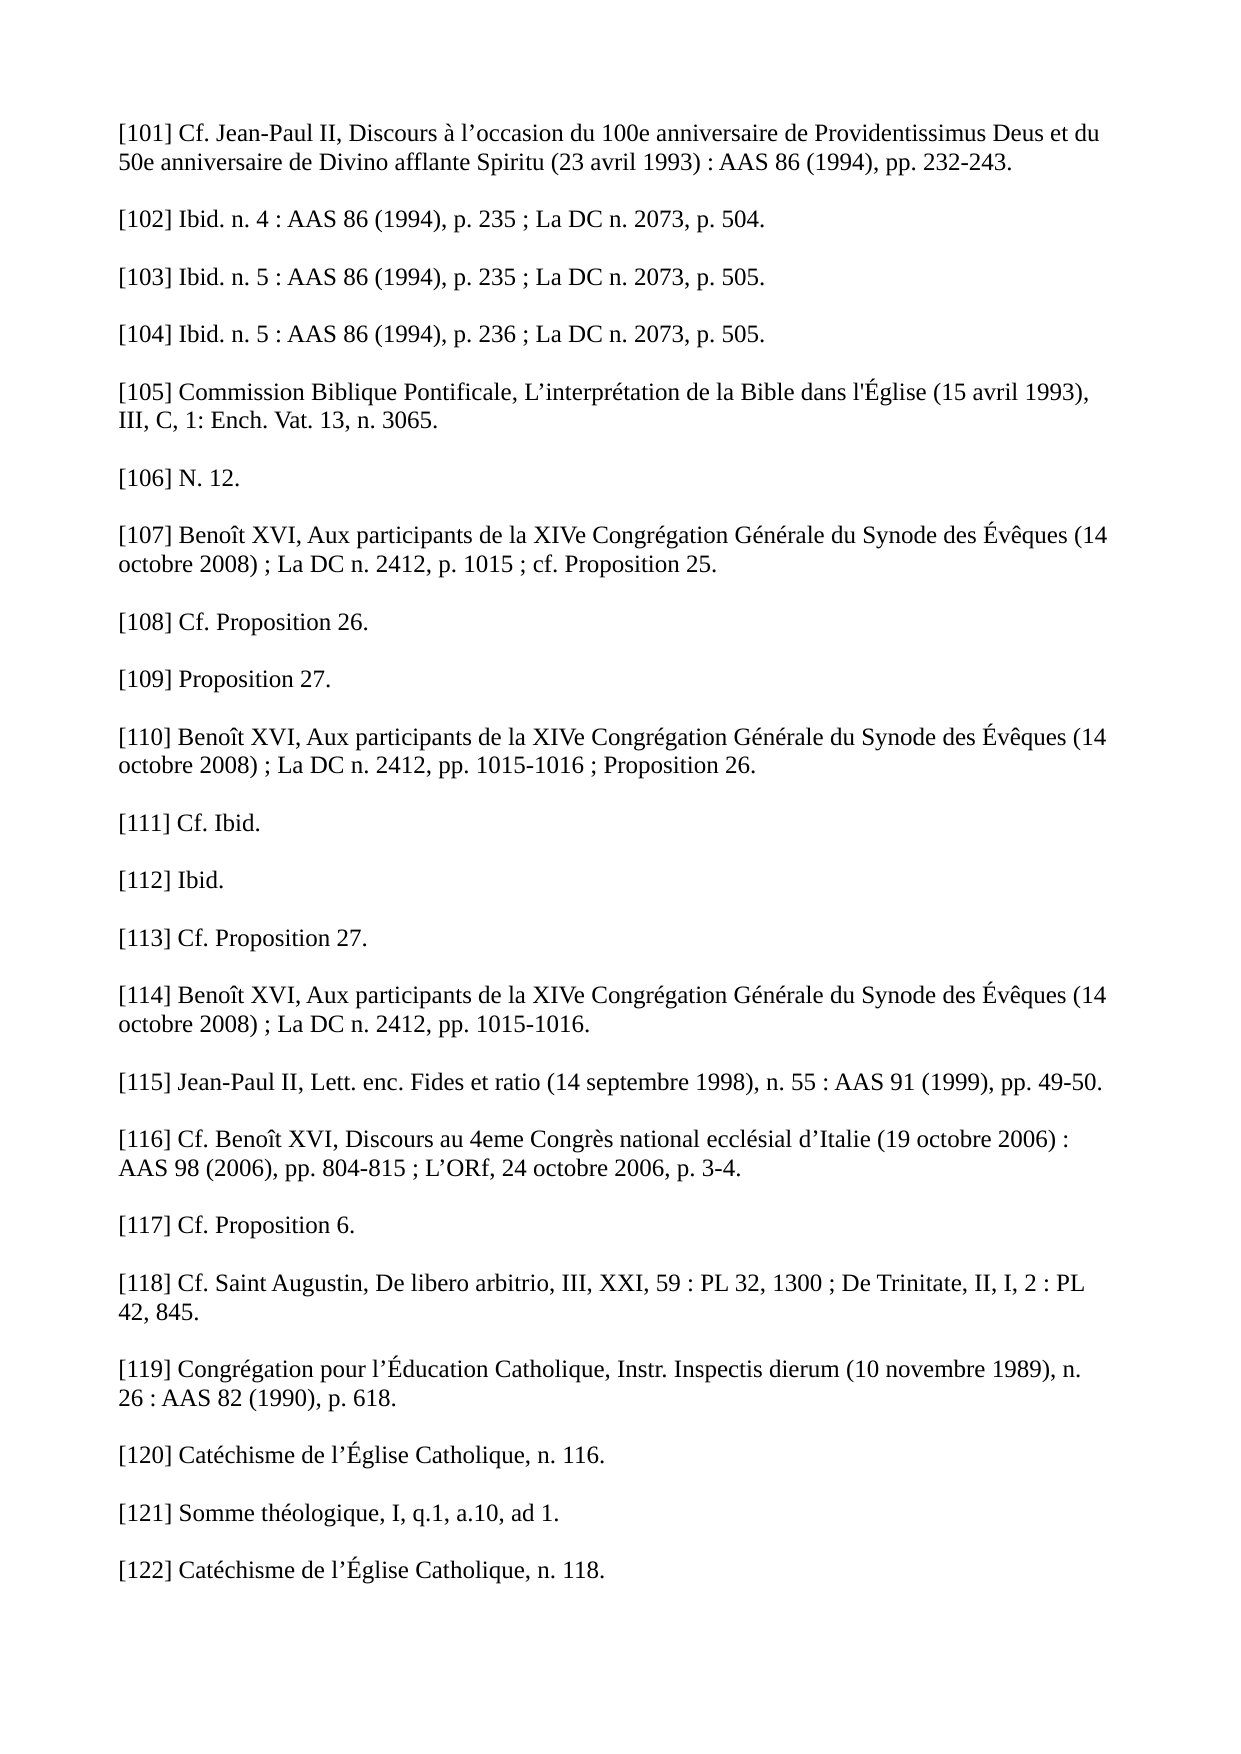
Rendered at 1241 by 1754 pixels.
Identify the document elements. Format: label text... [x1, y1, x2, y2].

text [114] Benoît XVI, Aux participants de la XIVe Congrégation Générale du Synode des Évêques (14 octobre 2008) ; La DC n. 2412, pp. 1015-1016. [118, 981, 1122, 1038]
text [120] Catéchisme de l’Église Catholique, n. 116. [118, 1441, 1122, 1469]
text [116] Cf. Benoît XVI, Discours au 4eme Congrès national ecclésial d’Italie (19 octobre 2006) : AAS 98 (2006), pp. 804-815 ; L’ORf, 24 octobre 2006, p. 3-4. [118, 1124, 1122, 1182]
text [112] Ibid. [118, 866, 1122, 894]
text [101] Cf. Jean-Paul II, Discours à l’occasion du 100e anniversaire de Providentissimus Deus et du 50e anniversaire de Divino afflante Spiritu (23 avril 1993) : AAS 86 (1994), pp. 232-243. [118, 118, 1122, 176]
text [113] Cf. Proposition 27. [118, 923, 1122, 952]
text [115] Jean-Paul II, Lett. enc. Fides et ratio (14 septembre 1998), n. 55 : AAS 91 (1999), pp. 49-50. [118, 1067, 1122, 1096]
text [108] Cf. Proposition 26. [118, 607, 1122, 636]
text [122] Catéchisme de l’Église Catholique, n. 118. [118, 1556, 1122, 1584]
text [104] Ibid. n. 5 : AAS 86 (1994), p. 236 ; La DC n. 2073, p. 505. [118, 319, 1122, 348]
text [103] Ibid. n. 5 : AAS 86 (1994), p. 235 ; La DC n. 2073, p. 505. [118, 262, 1122, 291]
text [121] Somme théologique, I, q.1, a.10, ad 1. [118, 1498, 1122, 1527]
text [119] Congrégation pour l’Éducation Catholique, Instr. Inspectis dierum (10 novembre 1989), n. 26 : AAS 82 (1990), p. 618. [118, 1354, 1122, 1412]
text [117] Cf. Proposition 6. [118, 1211, 1122, 1239]
text [106] N. 12. [118, 463, 1122, 492]
text [109] Proposition 27. [118, 664, 1122, 693]
text [118] Cf. Saint Augustin, De libero arbitrio, III, XXI, 59 : PL 32, 1300 ; De Trinitate, II, I, 2 : PL 42, 845. [118, 1268, 1122, 1326]
text [110] Benoît XVI, Aux participants de la XIVe Congrégation Générale du Synode des Évêques (14 octobre 2008) ; La DC n. 2412, pp. 1015-1016 ; Proposition 26. [118, 722, 1122, 779]
text [111] Cf. Ibid. [118, 808, 1122, 837]
text [102] Ibid. n. 4 : AAS 86 (1994), p. 235 ; La DC n. 2073, p. 504. [118, 204, 1122, 233]
text [107] Benoît XVI, Aux participants de la XIVe Congrégation Générale du Synode des Évêques (14 octobre 2008) ; La DC n. 2412, p. 1015 ; cf. Proposition 25. [118, 521, 1122, 578]
text [105] Commission Biblique Pontificale, L’interprétation de la Bible dans l'Église (15 avril 1993), III, C, 1: Ench. Vat. 13, n. 3065. [118, 377, 1122, 434]
